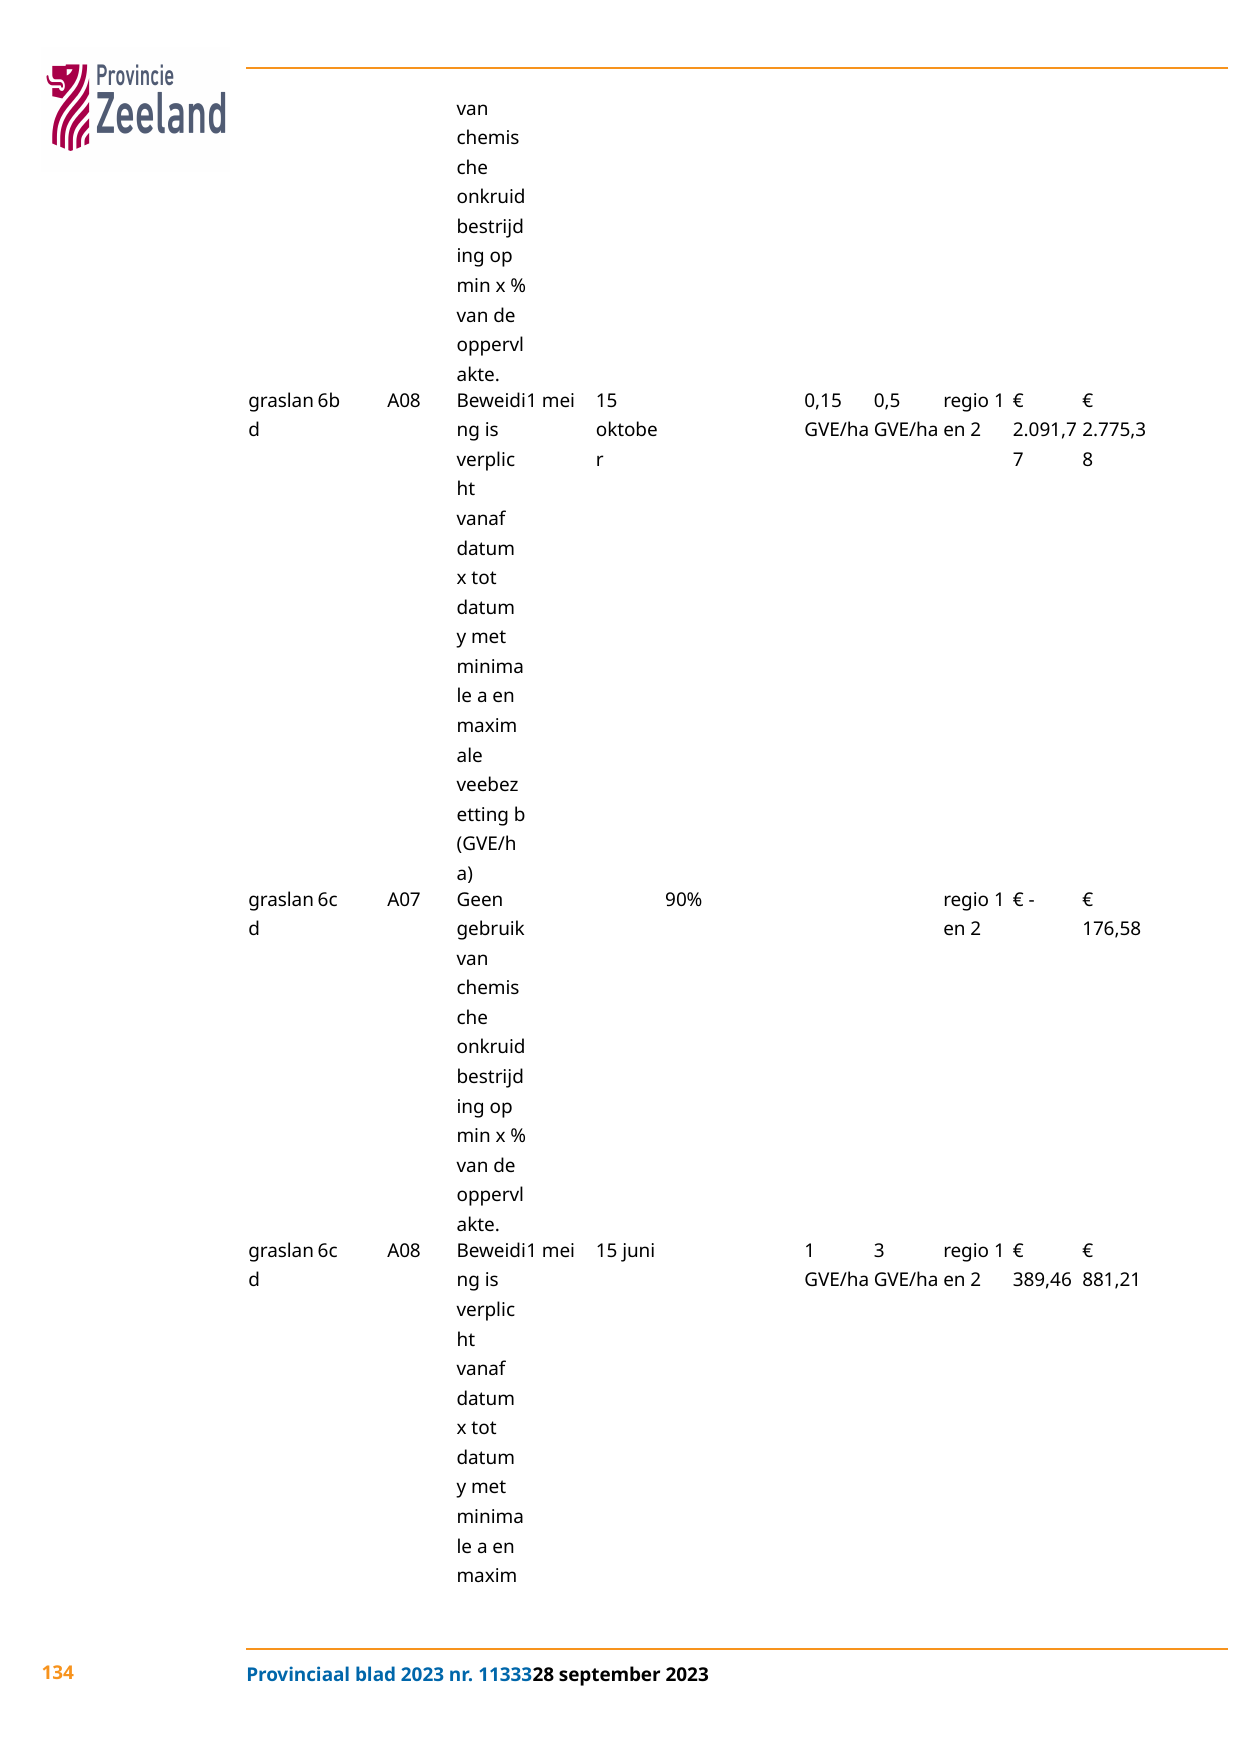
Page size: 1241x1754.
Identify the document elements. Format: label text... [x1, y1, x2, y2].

table_cell Beweiding is verplicht vanaf datum x tot datum y met minimale a en maxim [456, 1237, 526, 1588]
table_cell [526, 95, 596, 387]
table_cell [735, 886, 804, 1237]
table_cell [804, 886, 873, 1237]
table_cell 3 GVE/ha [874, 1237, 943, 1588]
table_cell A08 [387, 387, 456, 886]
table_cell grasland [248, 1237, 317, 1588]
table_cell 1 mei [526, 1237, 596, 1588]
table_cell A08 [387, 1237, 456, 1588]
table_cell van chemische onkruidbestrijding op min x % van de oppervlakte. [456, 95, 526, 387]
table_cell [596, 95, 665, 387]
table_cell [665, 387, 734, 886]
table_cell [735, 387, 804, 886]
picture [41, 47, 231, 172]
table_cell [596, 886, 665, 1237]
table_cell 1 GVE/ha [804, 1237, 873, 1588]
table_cell [387, 95, 456, 387]
table_cell 1 mei [526, 387, 596, 886]
table_cell [874, 886, 943, 1237]
table_cell [804, 95, 873, 387]
table_cell [1082, 95, 1152, 387]
table_cell [735, 1237, 804, 1588]
table_cell Beweiding is verplicht vanaf datum x tot datum y met minimale a en maximale veebezetting b (GVE/ha) [456, 387, 526, 886]
table_cell € 881,21 [1082, 1237, 1152, 1588]
table_cell [526, 886, 596, 1237]
table_cell € 176,58 [1082, 886, 1152, 1237]
table_cell A07 [387, 886, 456, 1237]
table_cell regio 1 en 2 [943, 886, 1013, 1237]
table_cell € 2.091,77 [1013, 387, 1082, 886]
table_cell 6c [318, 886, 387, 1237]
table_cell 90% [665, 886, 734, 1237]
table_cell [943, 95, 1013, 387]
table_cell grasland [248, 886, 317, 1237]
table_cell € - [1013, 886, 1082, 1237]
table_cell 15 juni [596, 1237, 665, 1588]
table_cell [665, 1237, 734, 1588]
table_cell [735, 95, 804, 387]
table_cell regio 1 en 2 [943, 387, 1013, 886]
table_cell regio 1 en 2 [943, 1237, 1013, 1588]
table_cell Geen gebruik van chemische onkruidbestrijding op min x % van de oppervlakte. [456, 886, 526, 1237]
table_cell 0,5 GVE/ha [874, 387, 943, 886]
table_cell 6b [318, 387, 387, 886]
table_cell grasland [248, 387, 317, 886]
table_cell [874, 95, 943, 387]
table_cell [1013, 95, 1082, 387]
table_cell [665, 95, 734, 387]
table_cell 15 oktober [596, 387, 665, 886]
table_cell € 389,46 [1013, 1237, 1082, 1588]
table_cell [318, 95, 387, 387]
table_cell € 2.775,38 [1082, 387, 1152, 886]
table_cell [248, 95, 317, 387]
table_cell 6c [318, 1237, 387, 1588]
table_cell 0,15 GVE/ha [804, 387, 873, 886]
